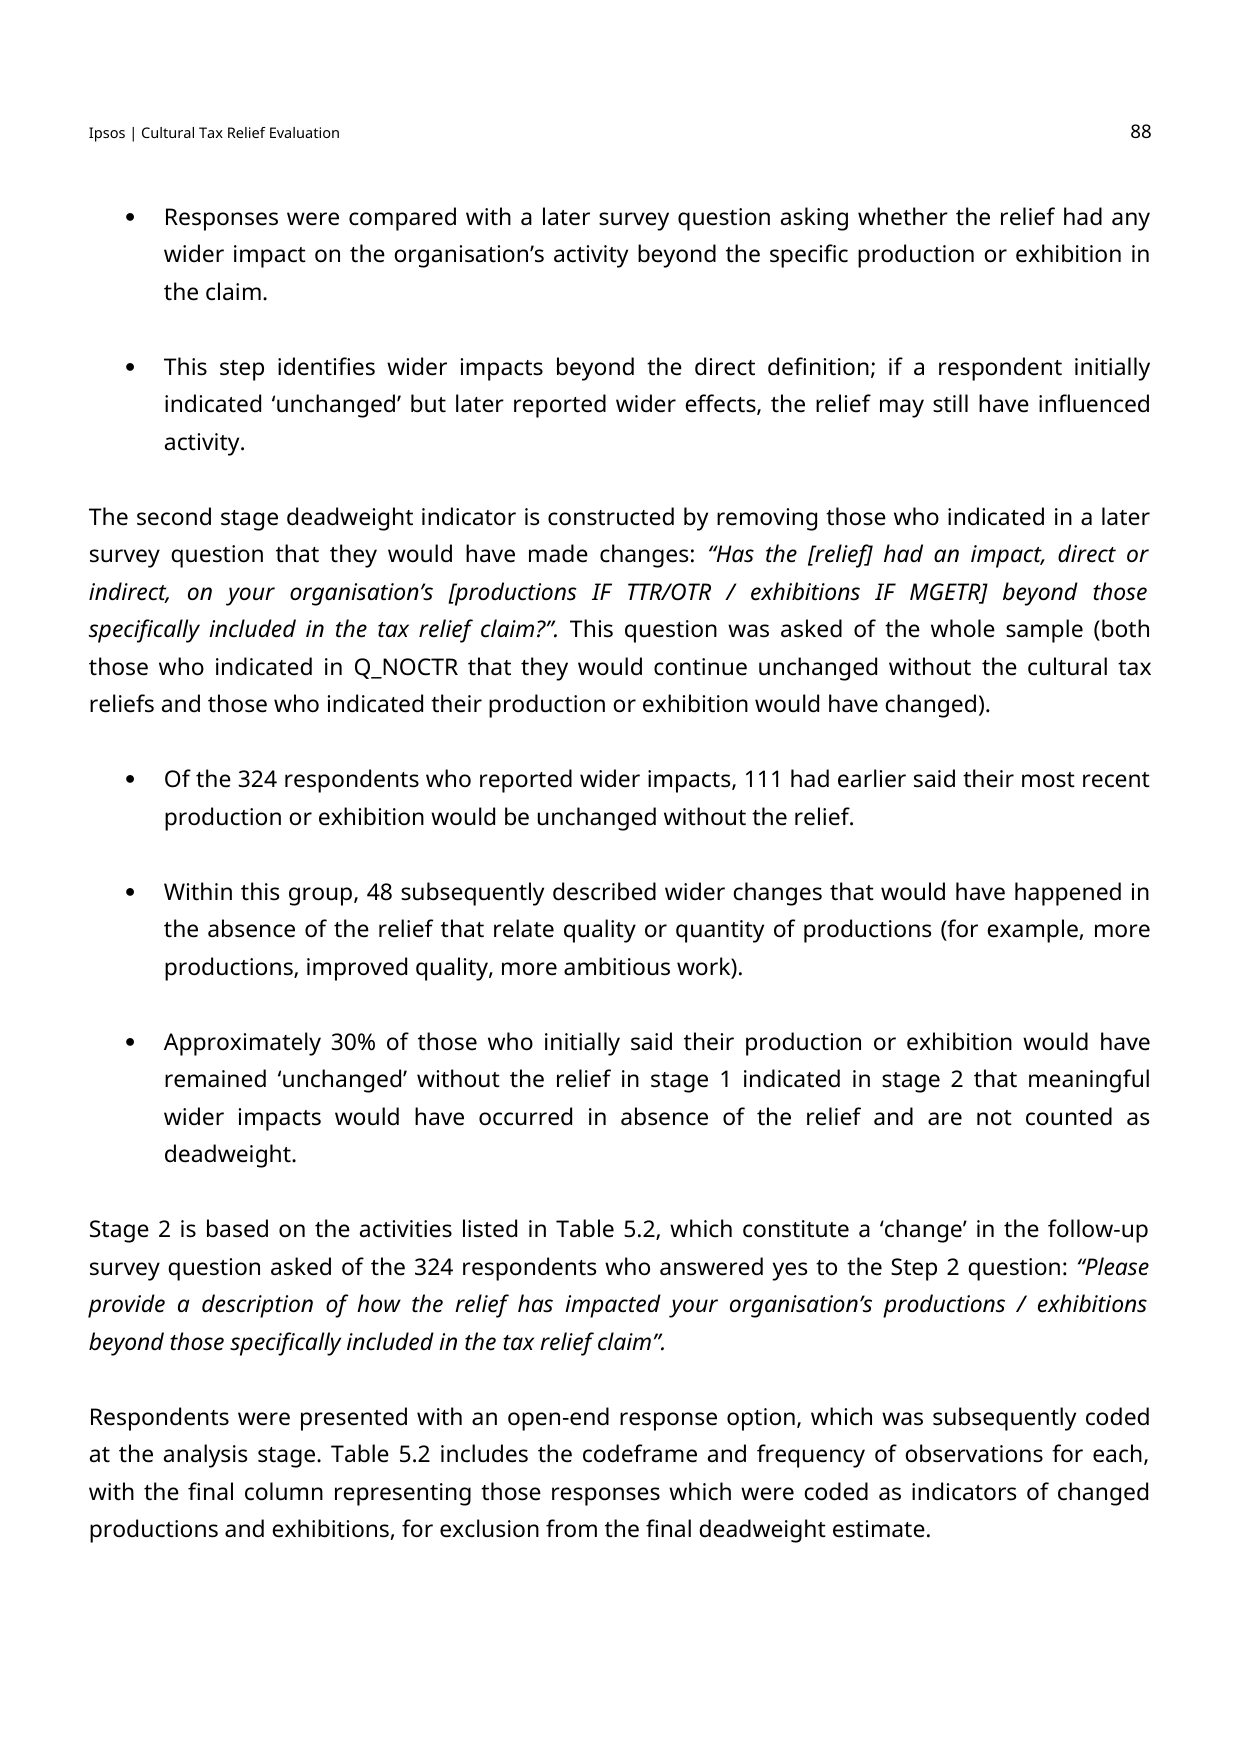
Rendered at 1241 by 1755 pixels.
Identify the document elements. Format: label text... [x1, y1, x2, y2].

text Respondents were presented with an open-end response option, which was subsequently coded at the analysis stage. Table 5.2 includes the codeframe and frequency of observations for each, with the final column representing those responses which were coded as indicators of changed productions and exhibitions, for exclusion from the final deadweight estimate. [89, 1401, 1152, 1544]
list Approximately 30% of those who initially said their production or exhibition would have remained ‘unchanged’ without the relief in stage 1 indicated in stage 2 that meaningful wider impacts would have occurred in absence of the relief and are not counted as deadweight. [126, 1026, 1152, 1169]
list Responses were compared with a later survey question asking whether the relief had any wider impact on the organisation’s activity beyond the specific production or exhibition in the claim. [126, 201, 1152, 307]
text Stage 2 is based on the activities listed in Table 5.2, which constitute a ‘change’ in the follow-up survey question asked of the 324 respondents who answered yes to the Step 2 question: “Please provide a description of how the relief has impacted your organisation’s productions / exhibitions beyond those specifically included in the tax relief claim”. [89, 1213, 1152, 1357]
list Within this group, 48 subsequently described wider changes that would have happened in the absence of the relief that relate quality or quantity of productions (for example, more productions, improved quality, more ambitious work). [126, 876, 1152, 982]
text The second stage deadweight indicator is constructed by removing those who indicated in a later survey question that they would have made changes: “Has the [relief] had an impact, direct or indirect, on your organisation’s [productions IF TTR/OTR / exhibitions IF MGETR] beyond those specifically included in the tax relief claim?”. This question was asked of the whole sample (both those who indicated in Q_NOCTR that they would continue unchanged without the cultural tax reliefs and those who indicated their production or exhibition would have changed). [89, 501, 1152, 719]
list This step identifies wider impacts beyond the direct definition; if a respondent initially indicated ‘unchanged’ but later reported wider effects, the relief may still have influenced activity. [126, 351, 1152, 457]
list Of the 324 respondents who reported wider impacts, 111 had earlier said their most recent production or exhibition would be unchanged without the relief. [126, 763, 1152, 832]
